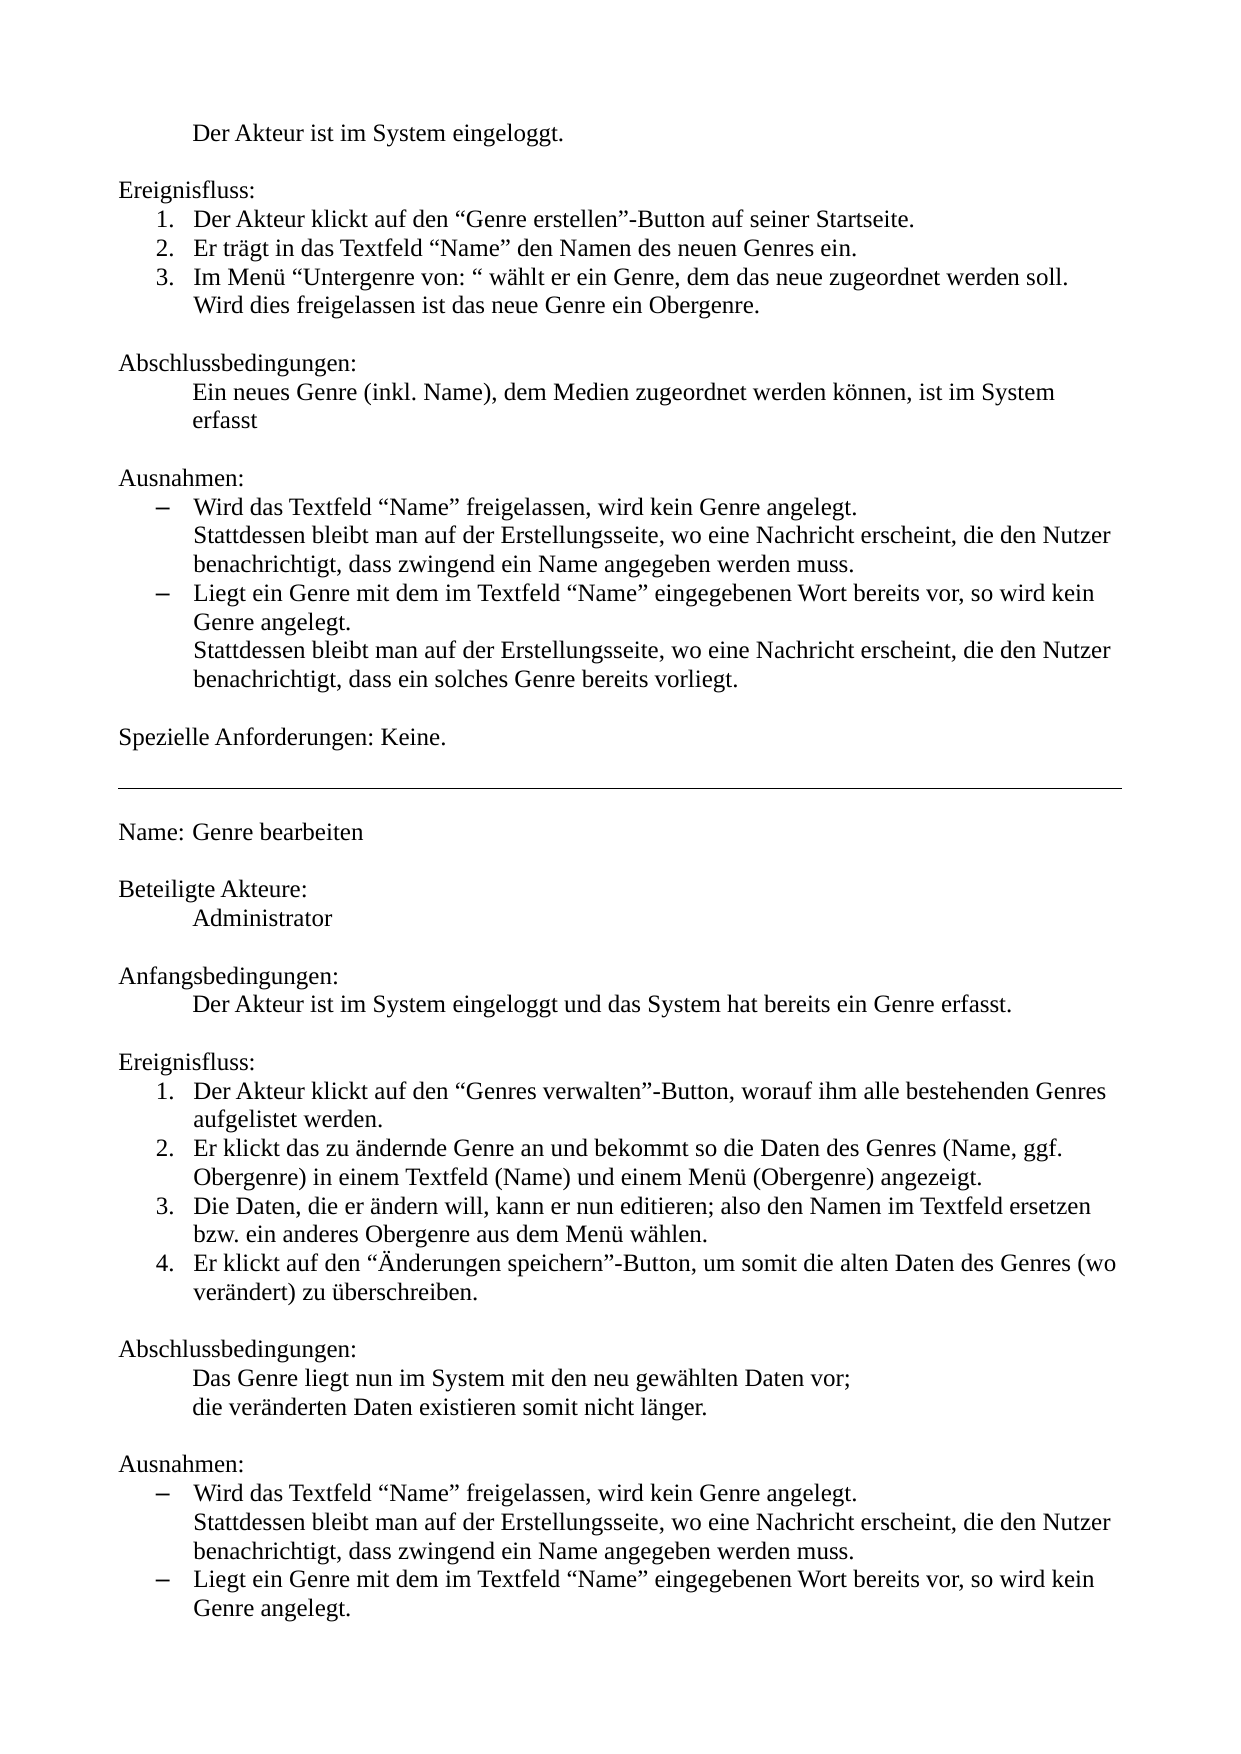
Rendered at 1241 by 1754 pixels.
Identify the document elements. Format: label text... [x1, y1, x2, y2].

list Der Akteur klickt auf den “Genre erstellen”-Button auf seiner Startseite. [156, 204, 1122, 233]
list Liegt ein Genre mit dem im Textfeld “Name” eingegebenen Wort bereits vor, so wird kein Genre angelegt. [156, 578, 1122, 636]
text Ein neues Genre (inkl. Name), dem Medien zugeordnet werden können, ist im System erfasst [118, 377, 1122, 434]
list Wird das Textfeld “Name” freigelassen, wird kein Genre angelegt. [156, 1478, 1122, 1507]
text Beteiligte Akteure: [118, 874, 1122, 903]
list Er trägt in das Textfeld “Name” den Namen des neuen Genres ein. [156, 233, 1122, 262]
list Der Akteur klickt auf den “Genres verwalten”-Button, worauf ihm alle bestehenden Genres aufgelistet werden. [156, 1076, 1122, 1133]
list Wird das Textfeld “Name” freigelassen, wird kein Genre angelegt. [156, 492, 1122, 521]
list Stattdessen bleibt man auf der Erstellungsseite, wo eine Nachricht erscheint, die den Nutzer benachrichtigt, dass ein solches Genre bereits vorliegt. [156, 636, 1122, 693]
text die veränderten Daten existieren somit nicht länger. [118, 1392, 1122, 1421]
list Stattdessen bleibt man auf der Erstellungsseite, wo eine Nachricht erscheint, die den Nutzer benachrichtigt, dass zwingend ein Name angegeben werden muss. [156, 521, 1122, 578]
text Das Genre liegt nun im System mit den neu gewählten Daten vor; [118, 1363, 1122, 1392]
text Anfangsbedingungen: [118, 961, 1122, 989]
text Ausnahmen: [118, 1449, 1122, 1478]
list Liegt ein Genre mit dem im Textfeld “Name” eingegebenen Wort bereits vor, so wird kein Genre angelegt. [156, 1564, 1122, 1622]
text Ereignisfluss: [118, 1047, 1122, 1076]
text Ereignisfluss: [118, 176, 1122, 204]
list Die Daten, die er ändern will, kann er nun editieren; also den Namen im Textfeld ersetzen bzw. ein anderes Obergenre aus dem Menü wählen. [156, 1191, 1122, 1248]
list Stattdessen bleibt man auf der Erstellungsseite, wo eine Nachricht erscheint, die den Nutzer benachrichtigt, dass zwingend ein Name angegeben werden muss. [156, 1507, 1122, 1564]
text Ausnahmen: [118, 463, 1122, 492]
text Spezielle Anforderungen: Keine. [118, 722, 1122, 751]
text Der Akteur ist im System eingeloggt und das System hat bereits ein Genre erfasst. [118, 989, 1122, 1018]
text Administrator [118, 903, 1122, 932]
list Im Menü “Untergenre von: “ wählt er ein Genre, dem das neue zugeordnet werden soll. Wird dies freigelassen ist das neue Genre ein Obergenre. [156, 262, 1122, 319]
text Name: Genre bearbeiten [118, 817, 1122, 846]
list Er klickt das zu ändernde Genre an und bekommt so die Daten des Genres (Name, ggf. Obergenre) in einem Textfeld (Name) und einem Menü (Obergenre) angezeigt. [156, 1133, 1122, 1191]
text Abschlussbedingungen: [118, 1334, 1122, 1363]
list Er klickt auf den “Änderungen speichern”-Button, um somit die alten Daten des Genres (wo verändert) zu überschreiben. [156, 1248, 1122, 1306]
text Abschlussbedingungen: [118, 348, 1122, 377]
text Der Akteur ist im System eingeloggt. [118, 118, 1122, 147]
